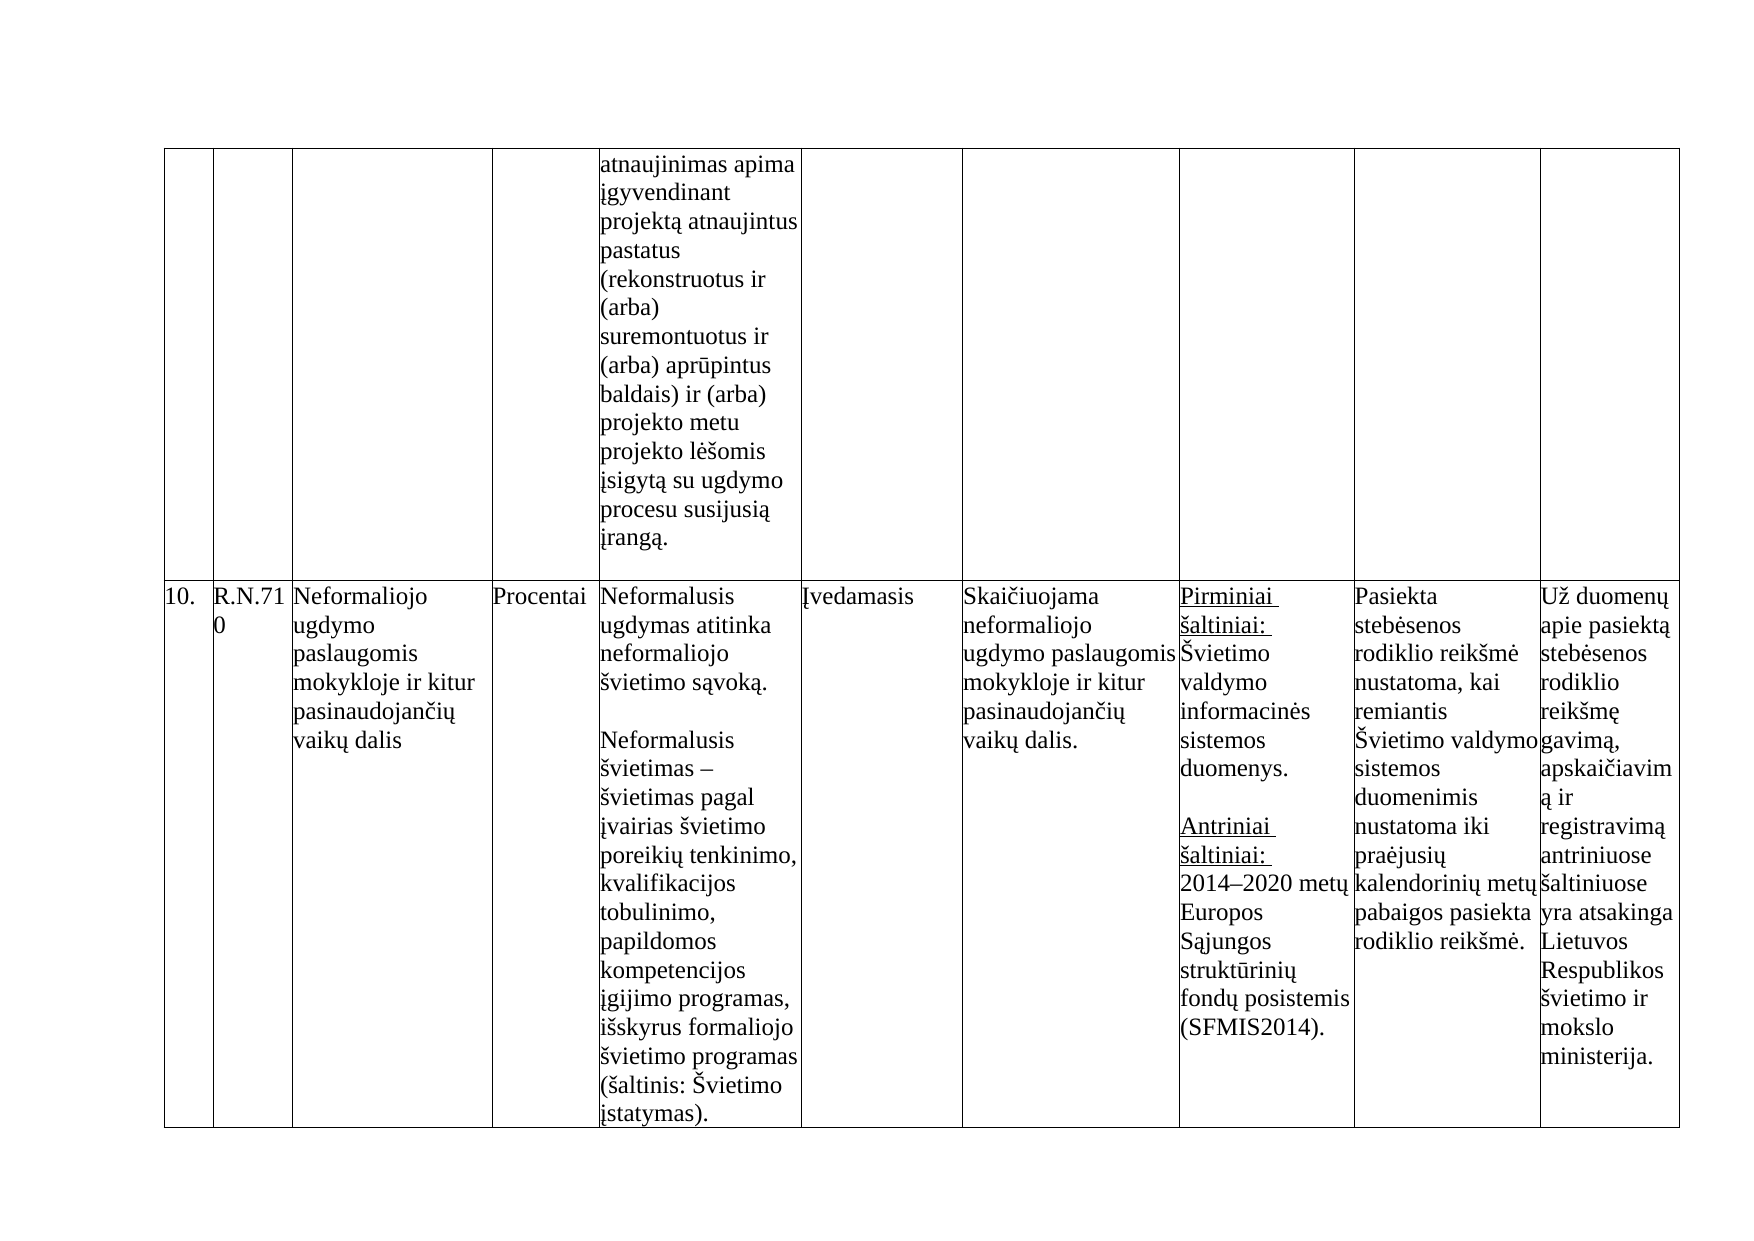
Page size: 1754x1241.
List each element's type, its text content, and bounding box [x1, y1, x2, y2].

table_cell [802, 149, 962, 580]
table_cell Pirminiai šaltiniai: Švietimo valdymo informacinės sistemos duomenys. Antriniai šaltiniai: 2014–2020 metų Europos Sąjungos struktūrinių fondų posistemis (SFMIS2014). [1180, 581, 1354, 1127]
table_cell [493, 149, 599, 580]
table_cell Neformalusis ugdymas atitinka neformaliojo švietimo sąvoką. Neformalusis švietimas – švietimas pagal įvairias švietimo poreikių tenkinimo, kvalifikacijos tobulinimo, papildomos kompetencijos įgijimo programas, išskyrus formaliojo švietimo programas (šaltinis: Švietimo įstatymas). [600, 581, 801, 1127]
table_cell [1180, 149, 1354, 580]
table_cell [1541, 149, 1679, 580]
table_cell atnaujinimas apima įgyvendinant projektą atnaujintus pastatus (rekonstruotus ir (arba) suremontuotus ir (arba) aprūpintus baldais) ir (arba) projekto metu projekto lėšomis įsigytą su ugdymo procesu susijusią įrangą. [600, 149, 801, 580]
table_cell Įvedamasis [802, 581, 962, 1127]
table_cell [165, 149, 213, 580]
table_cell 10. [165, 581, 213, 1127]
table_cell Procentai [493, 581, 599, 1127]
table_cell [293, 149, 492, 580]
table_cell R.N.710 [214, 581, 292, 1127]
table_cell [963, 149, 1179, 580]
table_cell Neformaliojo ugdymo paslaugomis mokykloje ir kitur pasinaudojančių vaikų dalis [293, 581, 492, 1127]
table_cell [1355, 149, 1540, 580]
table_cell Skaičiuojama neformaliojo ugdymo paslaugomis mokykloje ir kitur pasinaudojančių vaikų dalis. [963, 581, 1179, 1127]
table_cell Pasiekta stebėsenos rodiklio reikšmė nustatoma, kai remiantis Švietimo valdymo sistemos duomenimis nustatoma iki praėjusių kalendorinių metų pabaigos pasiekta rodiklio reikšmė. [1355, 581, 1540, 1127]
table_cell [214, 149, 292, 580]
table_cell Už duomenų apie pasiektą stebėsenos rodiklio reikšmę gavimą, apskaičiavimą ir registravimą antriniuose šaltiniuose yra atsakinga Lietuvos Respublikos švietimo ir mokslo ministerija. [1541, 581, 1679, 1127]
